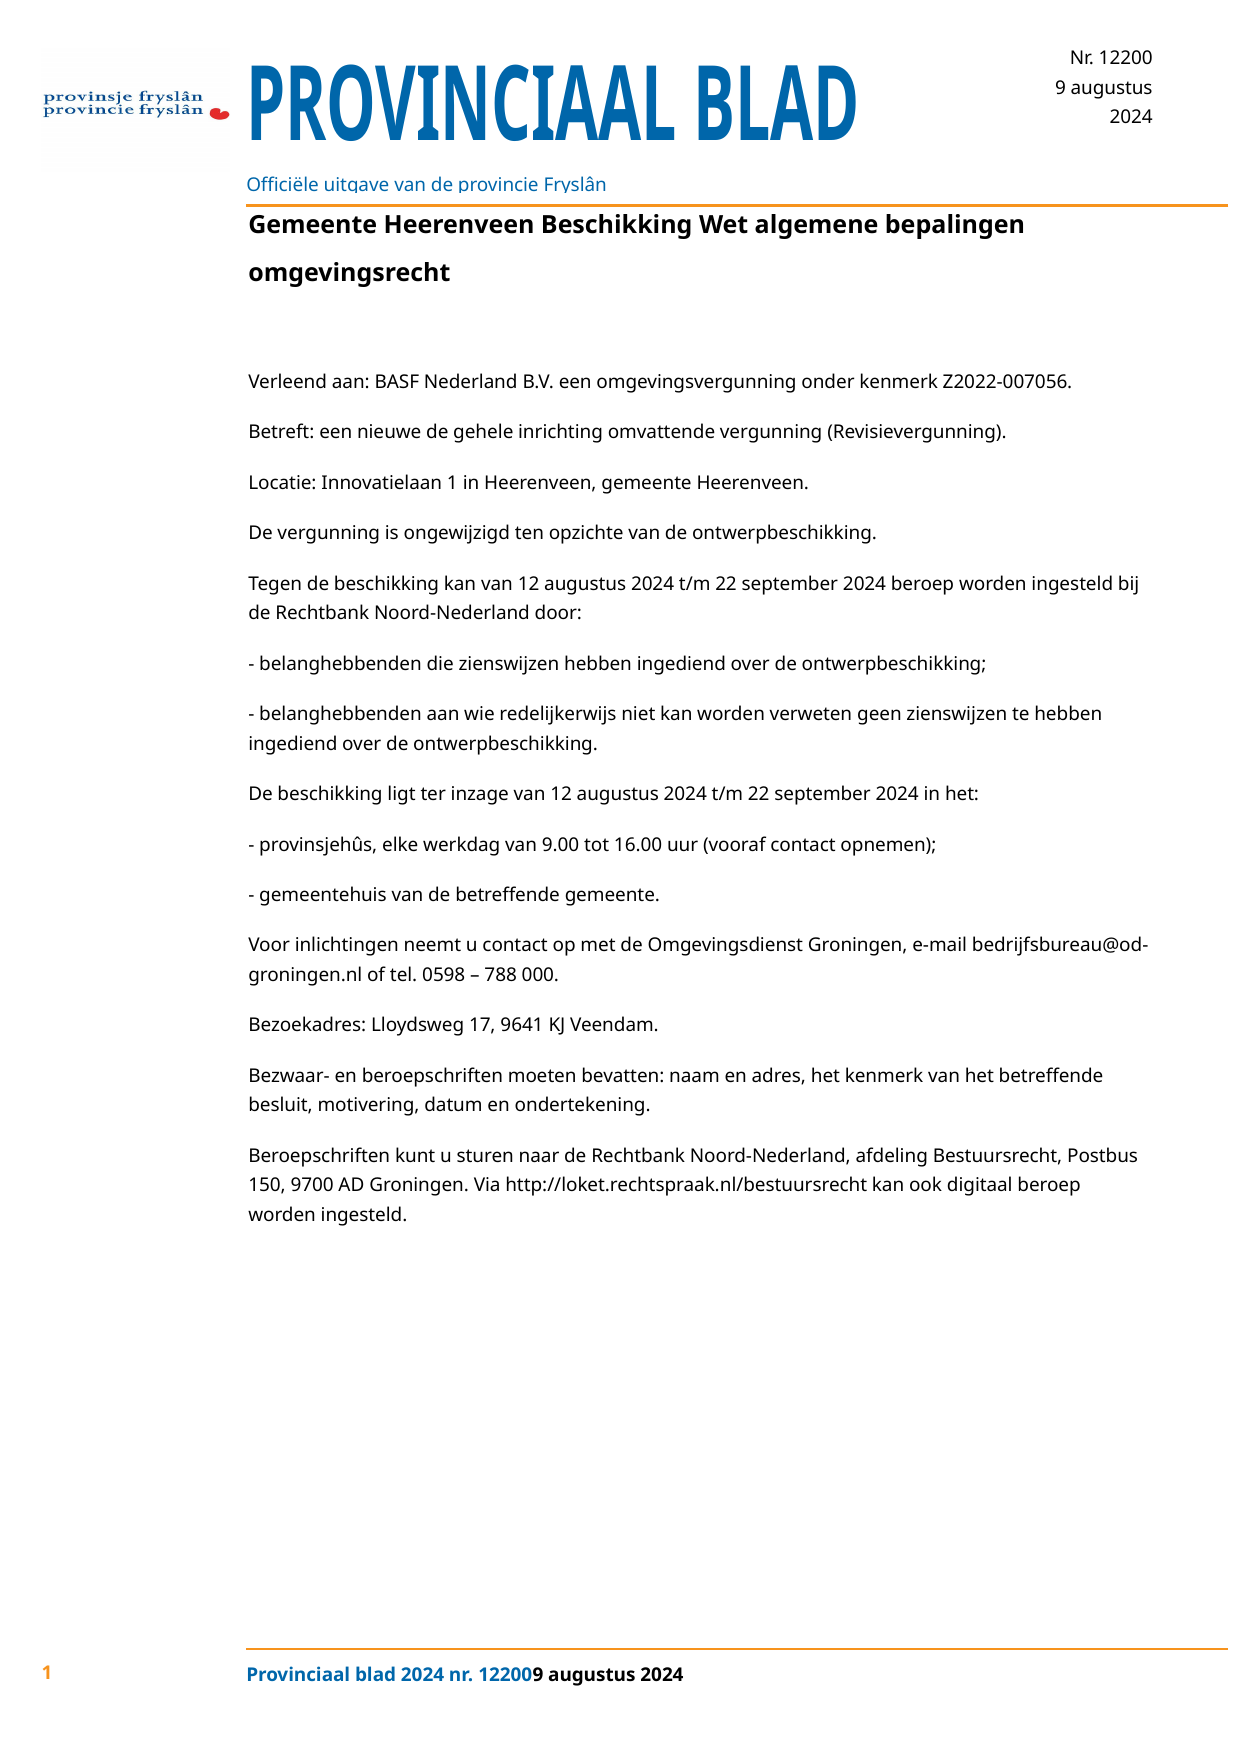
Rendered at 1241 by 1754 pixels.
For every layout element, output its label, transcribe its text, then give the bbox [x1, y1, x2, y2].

text Bezoekadres: Lloydsweg 17, 9641 KJ Veendam. [248, 1012, 1152, 1037]
picture [41, 47, 231, 172]
text Betreft: een nieuwe de gehele inrichting omvattende vergunning (Revisievergunning). [248, 419, 1152, 444]
text - gemeentehuis van de betreffende gemeente. [248, 881, 1152, 907]
text Locatie: Innovatielaan 1 in Heerenveen, gemeente Heerenveen. [248, 469, 1152, 495]
text Voor inlichtingen neemt u contact op met de Omgevingsdienst Groningen, e-mail bedrijfsbureau@od-groningen.nl of tel. 0598 – 788 000. [248, 932, 1152, 987]
text De beschikking ligt ter inzage van 12 augustus 2024 t/m 22 september 2024 in het: [248, 780, 1152, 806]
text Tegen de beschikking kan van 12 augustus 2024 t/m 22 september 2024 beroep worden ingesteld bij de Rechtbank Noord-Nederland door: [248, 570, 1152, 625]
text Gemeente Heerenveen Beschikking Wet algemene bepalingen omgevingsrecht [248, 207, 1152, 288]
text - provinsjehûs, elke werkdag van 9.00 tot 16.00 uur (vooraf contact opnemen); [248, 831, 1152, 857]
text Beroepschriften kunt u sturen naar de Rechtbank Noord-Nederland, afdeling Bestuursrecht, Postbus 150, 9700 AD Groningen. Via http://loket.rechtspraak.nl/bestuursrecht kan ook digitaal beroep worden ingesteld. [248, 1142, 1152, 1227]
text Bezwaar- en beroepschriften moeten bevatten: naam en adres, het kenmerk van het betreffende besluit, motivering, datum en ondertekening. [248, 1062, 1152, 1117]
text - belanghebbenden die zienswijzen hebben ingediend over de ontwerpbeschikking; [248, 650, 1152, 676]
text De vergunning is ongewijzigd ten opzichte van de ontwerpbeschikking. [248, 519, 1152, 545]
text - belanghebbenden aan wie redelijkerwijs niet kan worden verweten geen zienswijzen te hebben ingediend over de ontwerpbeschikking. [248, 700, 1152, 756]
text Verleend aan: BASF Nederland B.V. een omgevingsvergunning onder kenmerk Z2022-007056. [248, 368, 1152, 394]
